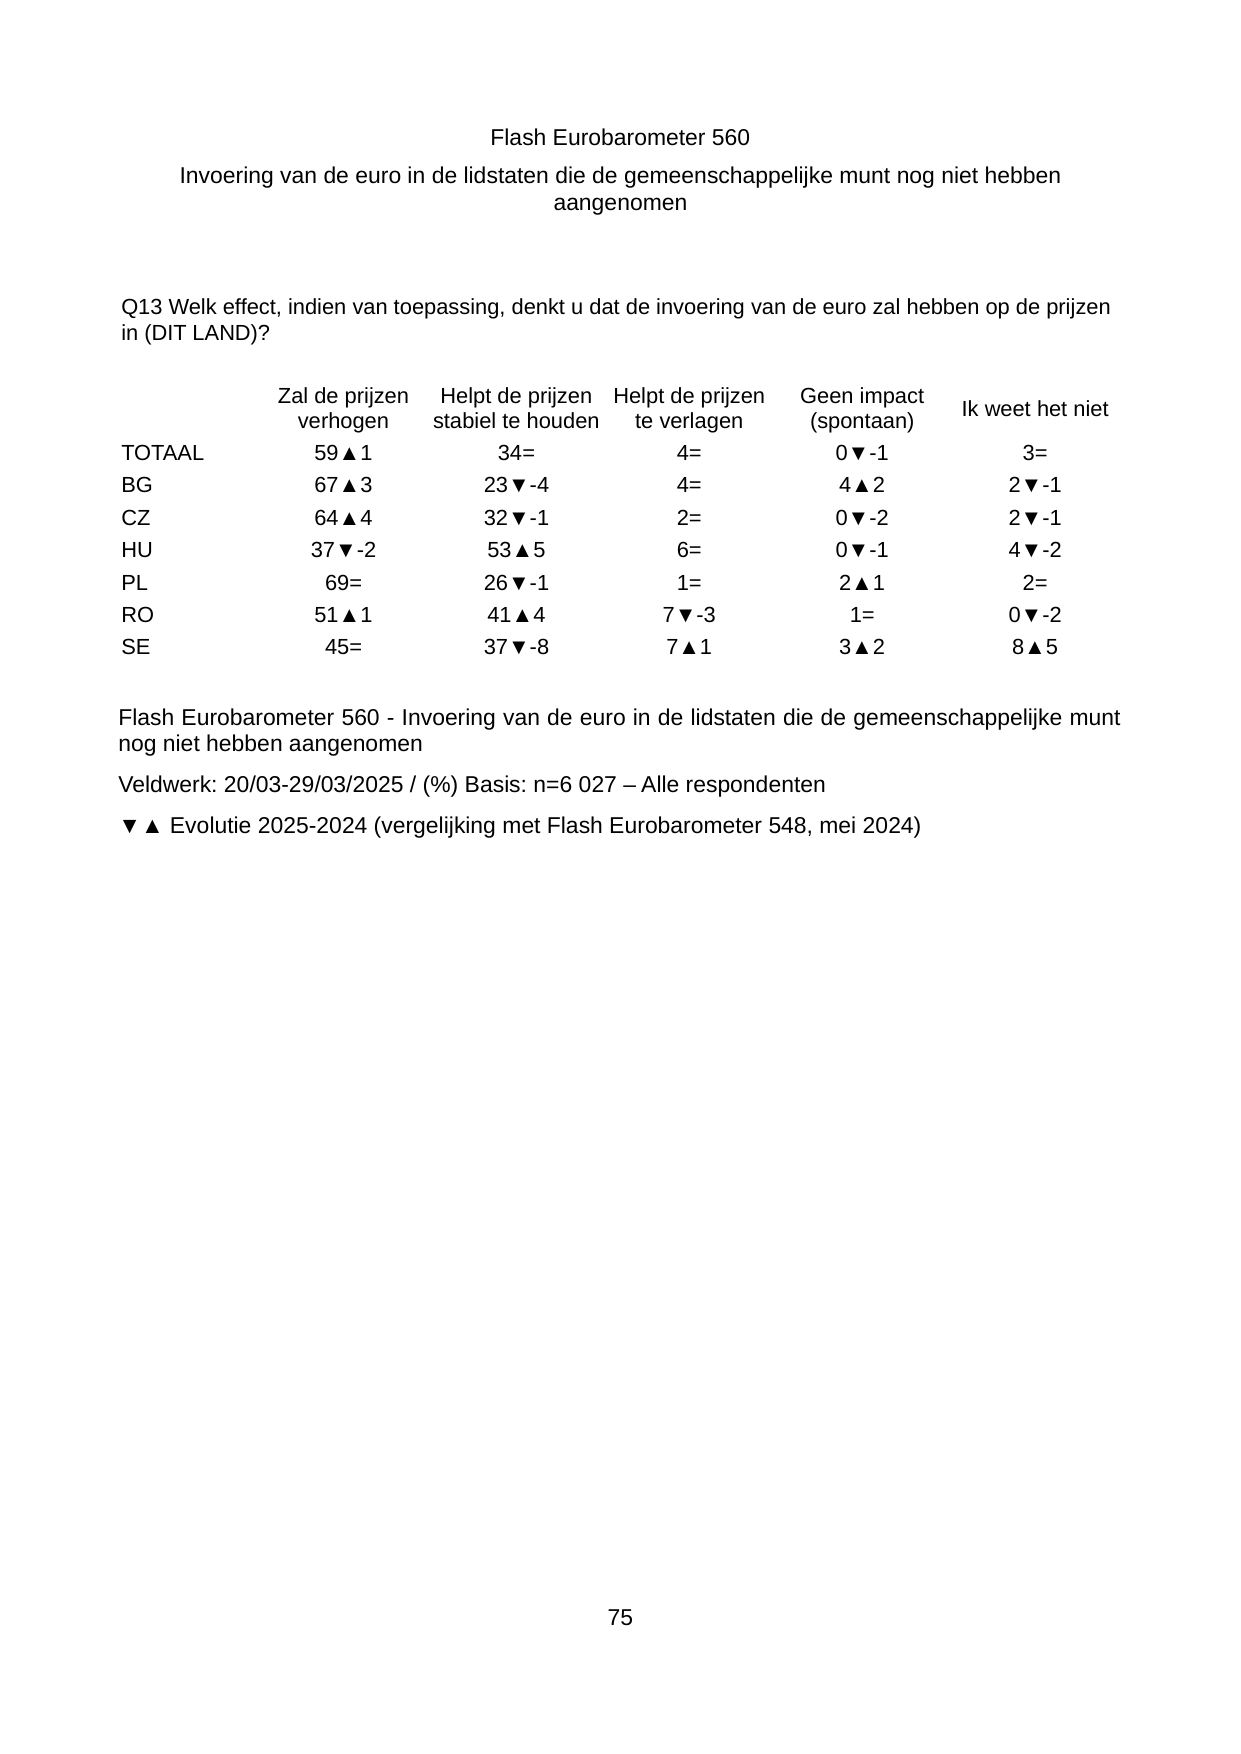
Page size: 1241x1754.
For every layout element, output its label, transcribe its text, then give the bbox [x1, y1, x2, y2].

table_cell 32▼-1 [430, 501, 603, 533]
table_cell 69= [257, 566, 430, 598]
table_cell SE [118, 631, 257, 663]
table_cell 0▼-2 [776, 501, 948, 533]
table_cell 67▲3 [257, 469, 430, 501]
table_cell 4▼-2 [949, 534, 1121, 566]
table_cell 45= [257, 631, 430, 663]
table_cell Helpt de prijzen stabiel te houden [430, 380, 603, 436]
table_cell 0▼-1 [776, 436, 948, 469]
table_cell 2▼-1 [949, 469, 1121, 501]
text Veldwerk: 20/03-29/03/2025 / (%) Basis: n=6 027 – Alle respondenten [118, 771, 1122, 798]
table_cell [776, 348, 948, 380]
table_cell CZ [118, 501, 257, 533]
table_cell 7▼-3 [603, 598, 776, 631]
table_cell Helpt de prijzen te verlagen [603, 380, 776, 436]
table_cell 4= [603, 469, 776, 501]
table_cell 1= [603, 566, 776, 598]
table_cell PL [118, 566, 257, 598]
table_cell [118, 348, 257, 380]
table_cell 0▼-1 [776, 534, 948, 566]
table_cell [949, 348, 1121, 380]
table_cell 51▲1 [257, 598, 430, 631]
table_cell 64▲4 [257, 501, 430, 533]
table_cell [430, 348, 603, 380]
table_cell [257, 348, 430, 380]
table_cell 4= [603, 436, 776, 469]
table_cell [603, 348, 776, 380]
table_cell 7▲1 [603, 631, 776, 663]
table_cell 2= [603, 501, 776, 533]
table_cell Geen impact (spontaan) [776, 380, 948, 436]
table_cell 4▲2 [776, 469, 948, 501]
table_cell 37▼-8 [430, 631, 603, 663]
table_cell 53▲5 [430, 534, 603, 566]
table_cell 8▲5 [949, 631, 1121, 663]
table_cell RO [118, 598, 257, 631]
table_cell 37▼-2 [257, 534, 430, 566]
table_cell 41▲4 [430, 598, 603, 631]
table_cell TOTAAL [118, 436, 257, 469]
table_cell BG [118, 469, 257, 501]
table_cell 2▼-1 [949, 501, 1121, 533]
table_cell 59▲1 [257, 436, 430, 469]
table_header Q13 Welk effect, indien van toepassing, denkt u dat de invoering van de euro zal hebben op de prijzen in (DIT LAND)? [118, 291, 1121, 348]
text ▼▲ Evolutie 2025-2024 (vergelijking met Flash Eurobarometer 548, mei 2024) [118, 812, 1122, 838]
table_cell 1= [776, 598, 948, 631]
table_cell 23▼-4 [430, 469, 603, 501]
table_cell 2▲1 [776, 566, 948, 598]
table_cell 0▼-2 [949, 598, 1121, 631]
table_cell Zal de prijzen verhogen [257, 380, 430, 436]
table_cell [118, 380, 257, 436]
table_cell 6= [603, 534, 776, 566]
table_cell 3▲2 [776, 631, 948, 663]
table_cell 34= [430, 436, 603, 469]
table_cell Ik weet het niet [949, 380, 1121, 436]
text Flash Eurobarometer 560 - Invoering van de euro in de lidstaten die de gemeenschappelijke munt nog niet hebben aangenomen [118, 704, 1122, 757]
table_cell 26▼-1 [430, 566, 603, 598]
table_cell 3= [949, 436, 1121, 469]
table_cell HU [118, 534, 257, 566]
table_cell 2= [949, 566, 1121, 598]
